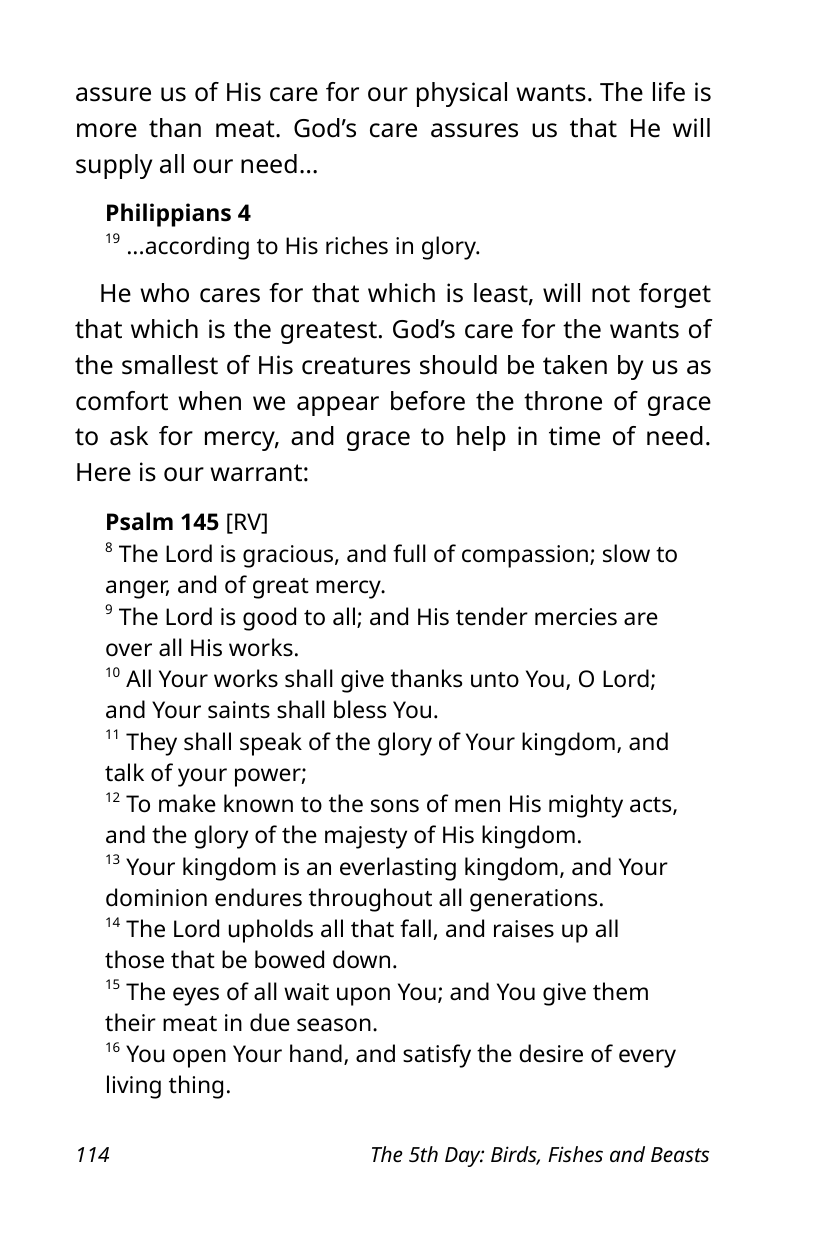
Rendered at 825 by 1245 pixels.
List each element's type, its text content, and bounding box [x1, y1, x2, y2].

text 8 The Lord is gracious, and full of compassion; slow to anger, and of great mercy. [105, 538, 682, 601]
text He who cares for that which is least, will not forget that which is the greatest. God’s care for the wants of the smallest of His creatures should be taken by us as comfort when we appear before the throne of grace to ask for mercy, and grace to help in time of need. Here is our warrant: [75, 276, 712, 489]
text 16 You open Your hand, and satisfy the desire of every living thing. [105, 1038, 682, 1101]
text assure us of His care for our physical wants. The life is more than meat. God’s care assures us that He will supply all our need… [75, 75, 712, 181]
text 12 To make known to the sons of men His mighty acts, and the glory of the majesty of His kingdom. [105, 788, 682, 851]
text 14 The Lord upholds all that fall, and raises up all those that be bowed down. [105, 913, 682, 976]
text 15 The eyes of all wait upon You; and You give them their meat in due season. [105, 976, 682, 1038]
text 11 They shall speak of the glory of Your kingdom, and talk of your power; [105, 726, 682, 788]
text 9 The Lord is good to all; and His tender mercies are over all His works. [105, 601, 682, 663]
text 19 ...according to His riches in glory. [105, 230, 682, 261]
text 10 All Your works shall give thanks unto You, O Lord; and Your saints shall bless You. [105, 663, 682, 726]
text Psalm 145 [RV] [105, 506, 712, 537]
text 13 Your kingdom is an everlasting kingdom, and Your dominion endures throughout all generations. [105, 851, 682, 913]
text Philippians 4 [105, 197, 712, 228]
